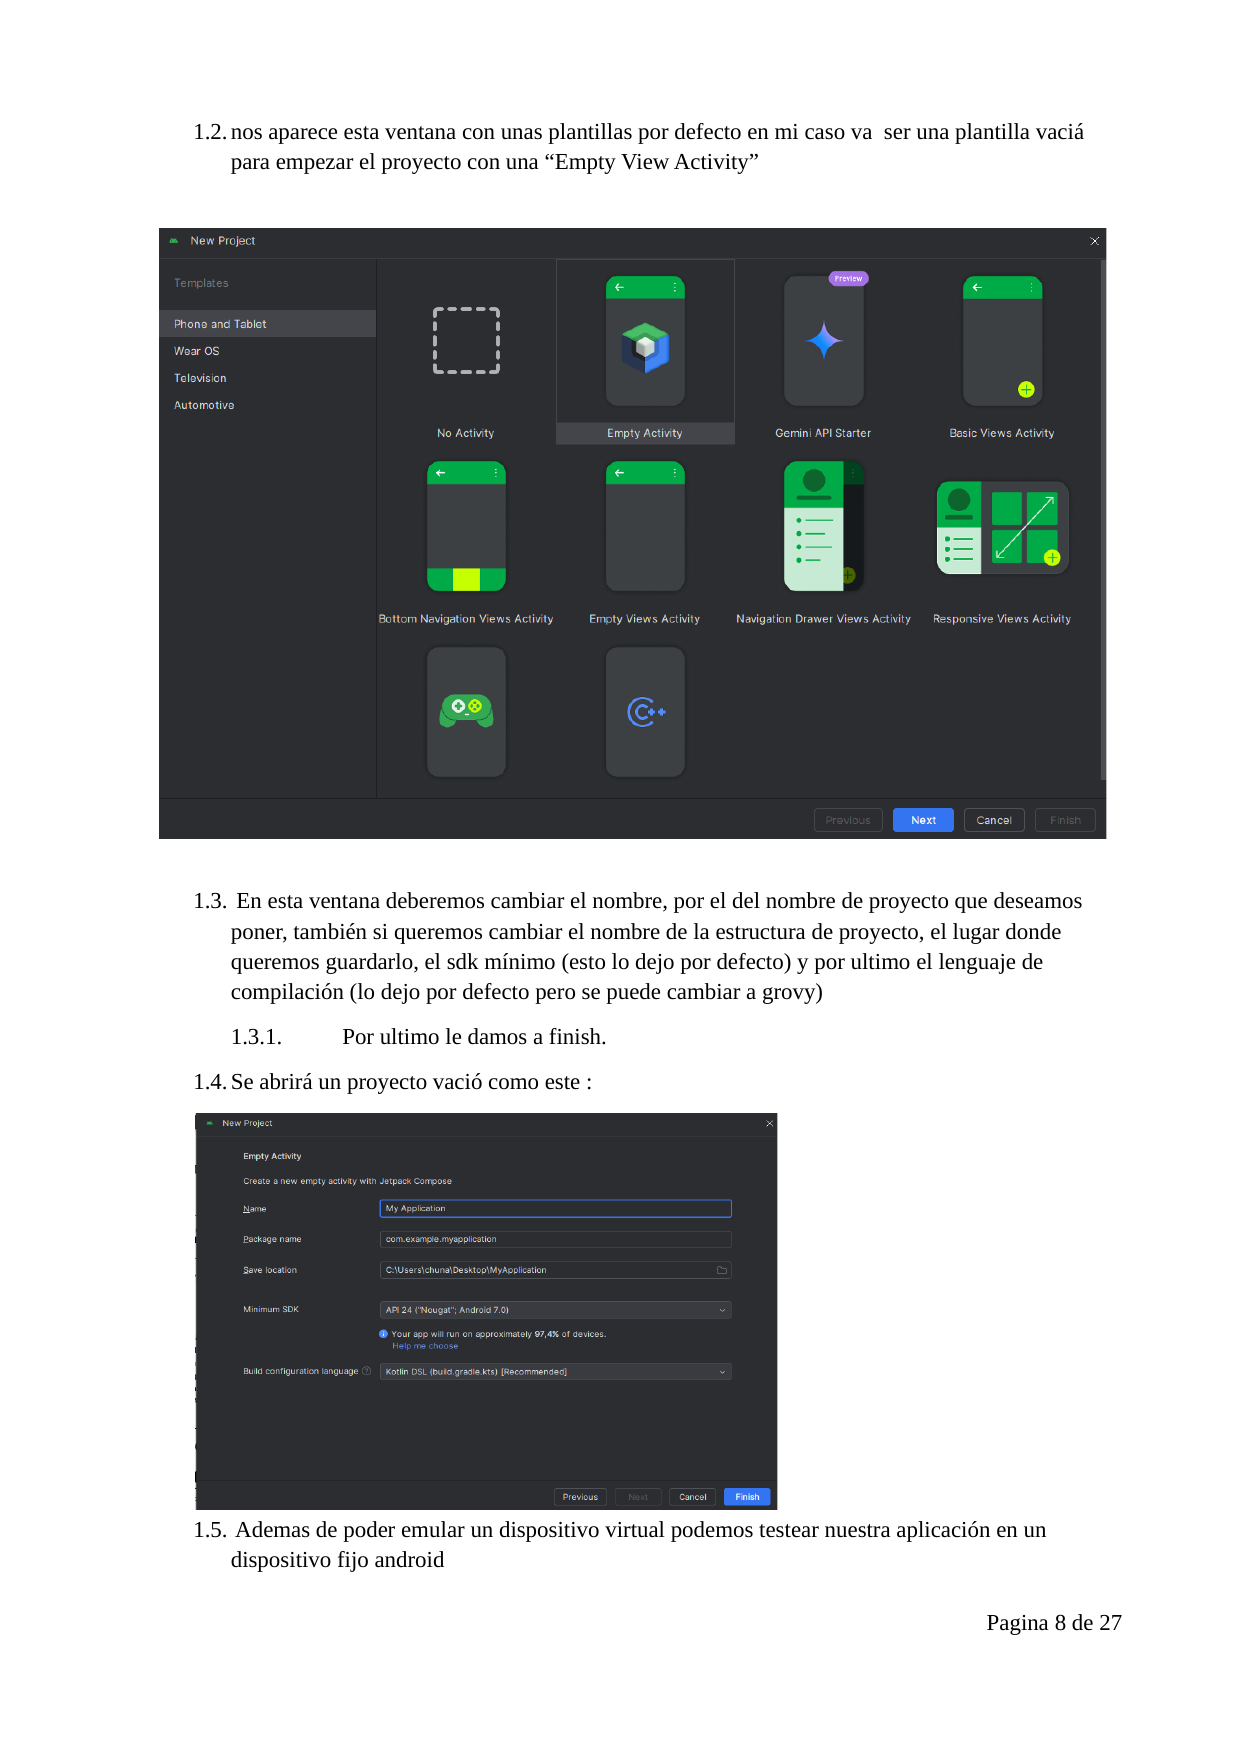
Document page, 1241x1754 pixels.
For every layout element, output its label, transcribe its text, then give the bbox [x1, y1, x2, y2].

picture [159, 228, 1107, 839]
list Se abrirá un proyecto vació como este : [193, 1068, 1122, 1094]
list nos aparece esta ventana con unas plantillas por defecto en mi caso va ser una plantilla vaciá para empezar el proyecto con una “Empty View Activity” [193, 118, 1122, 175]
list En esta ventana deberemos cambiar el nombre, por el del nombre de proyecto que deseamos poner, también si queremos cambiar el nombre de la estructura de proyecto, el lugar donde queremos guardarlo, el sdk mínimo (esto lo dejo por defecto) y por ultimo el lenguaje de compilación (lo dejo por defecto pero se puede cambiar a grovy) [193, 887, 1122, 1004]
list Ademas de poder emular un dispositivo virtual podemos testear nuestra aplicación en un dispositivo fijo android [193, 1516, 1122, 1572]
picture [195, 1113, 778, 1510]
list Por ultimo le damos a finish. [231, 1023, 1122, 1049]
